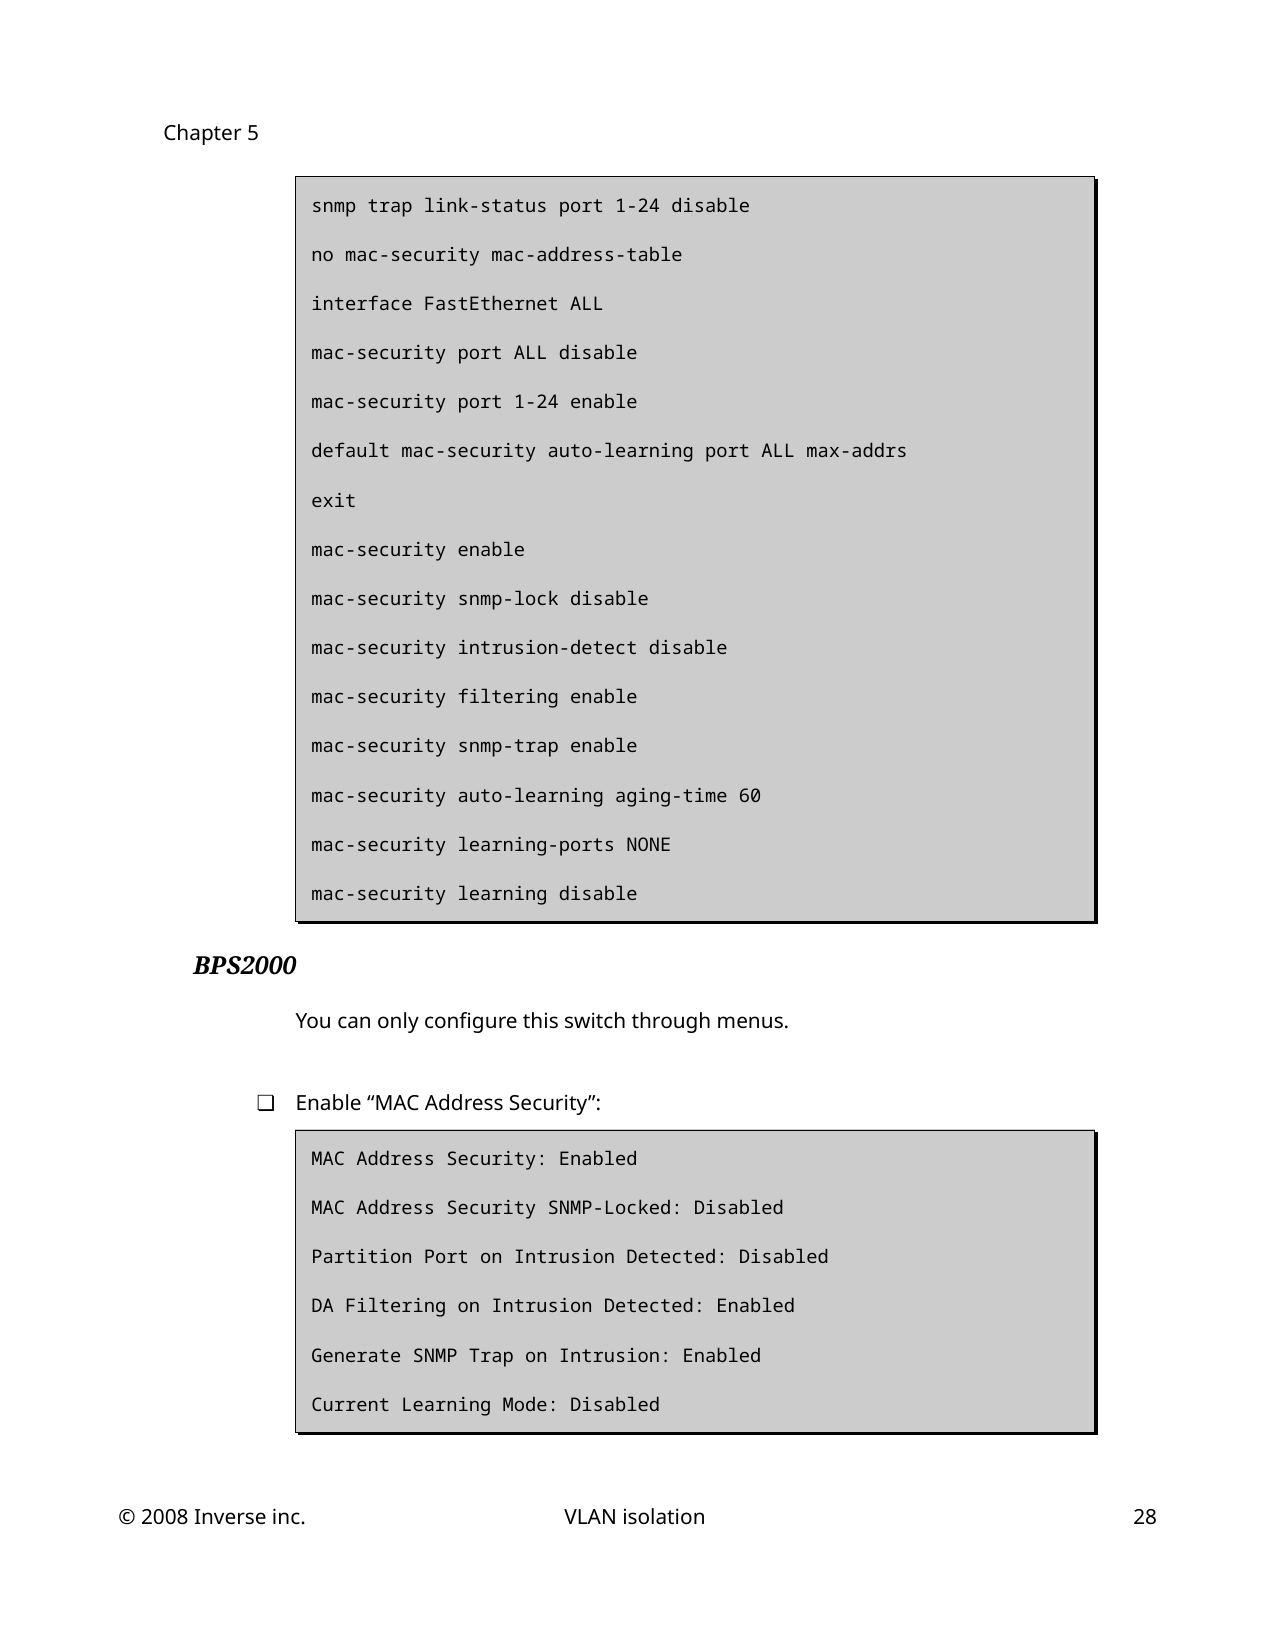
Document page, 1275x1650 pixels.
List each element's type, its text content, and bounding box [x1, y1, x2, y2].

text Generate SNMP Trap on Intrusion: Enabled [296, 1326, 1094, 1367]
list ❏ Enable “MAC Address Security”: [256, 1088, 1157, 1117]
text mac-security learning-ports NONE [296, 815, 1094, 857]
text Partition Port on Intrusion Detected: Disabled [296, 1228, 1094, 1269]
text mac-security enable [296, 520, 1094, 562]
text mac-security filtering enable [296, 668, 1094, 709]
text mac-security intrusion-detect disable [296, 618, 1094, 660]
text MAC Address Security SNMP-Locked: Disabled [296, 1179, 1094, 1220]
text DA Filtering on Intrusion Detected: Enabled [296, 1277, 1094, 1318]
text mac-security learning disable [296, 864, 1094, 921]
text mac-security auto-learning aging-time 60 [296, 766, 1094, 807]
text Current Learning Mode: Disabled [296, 1375, 1094, 1432]
text You can only configure this switch through menus. [295, 1007, 1157, 1035]
text mac-security port ALL disable [296, 323, 1094, 365]
text mac-security port 1-24 enable [296, 373, 1094, 414]
text exit [296, 471, 1094, 512]
text mac-security snmp-lock disable [296, 569, 1094, 611]
text no mac-security mac-address-table [296, 225, 1094, 267]
subtitle BPS2000 [156, 948, 1157, 982]
text snmp trap link-status port 1-24 disable [296, 177, 1094, 217]
text mac-security snmp-trap enable [296, 717, 1094, 758]
text interface FastEthernet ALL [296, 274, 1094, 316]
text MAC Address Security: Enabled [296, 1131, 1094, 1171]
text default mac-security auto-learning port ALL max-addrs [296, 422, 1094, 463]
